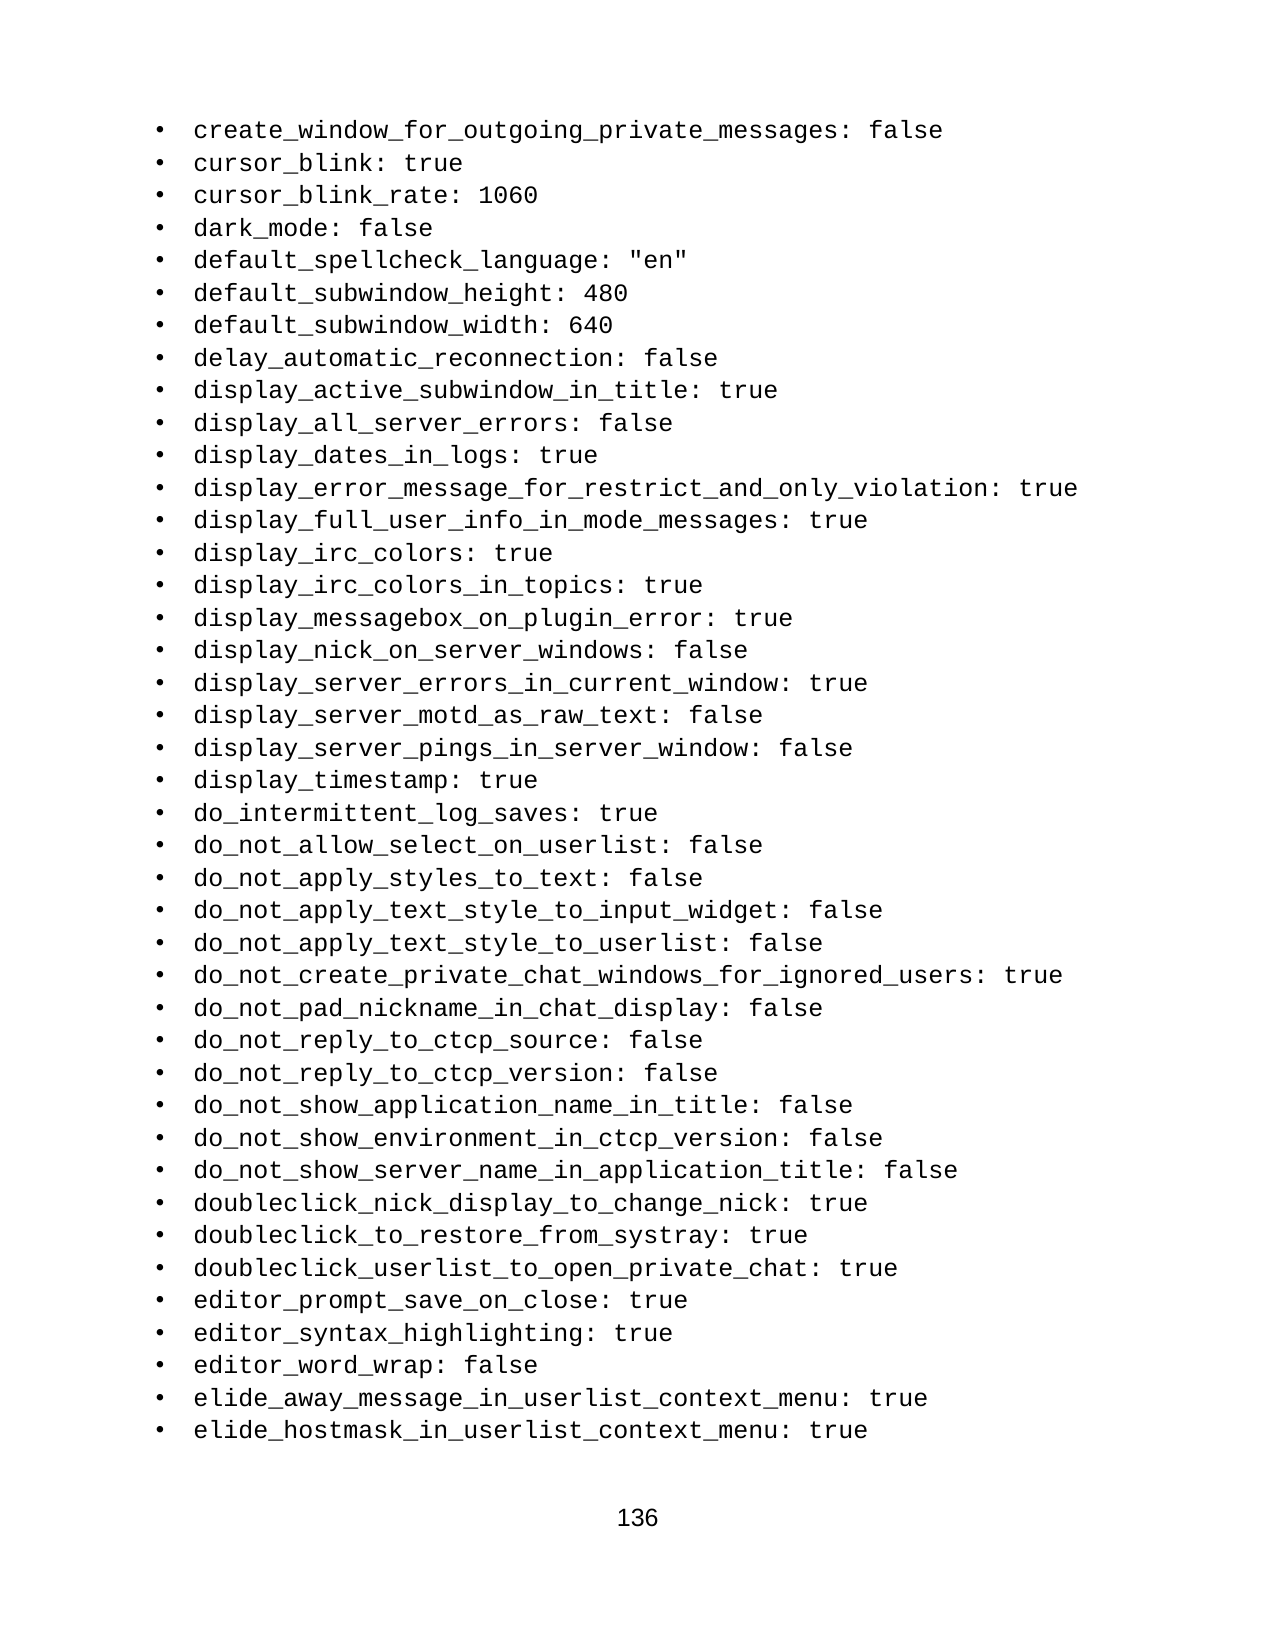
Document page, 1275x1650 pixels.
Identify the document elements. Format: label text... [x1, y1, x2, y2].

list display_server_pings_in_server_window: false [156, 736, 1157, 764]
list cursor_blink_rate: 1060 [156, 183, 1157, 211]
list display_server_errors_in_current_window: true [156, 671, 1157, 699]
list do_not_apply_text_style_to_userlist: false [156, 931, 1157, 959]
list editor_prompt_save_on_close: true [156, 1288, 1157, 1316]
list do_not_show_server_name_in_application_title: false [156, 1158, 1157, 1186]
list elide_hostmask_in_userlist_context_menu: true [156, 1418, 1157, 1446]
list do_not_show_application_name_in_title: false [156, 1093, 1157, 1121]
list display_dates_in_logs: true [156, 443, 1157, 471]
list do_not_apply_text_style_to_input_widget: false [156, 898, 1157, 926]
list dark_mode: false [156, 216, 1157, 244]
list display_messagebox_on_plugin_error: true [156, 606, 1157, 634]
list do_not_apply_styles_to_text: false [156, 866, 1157, 894]
list display_server_motd_as_raw_text: false [156, 703, 1157, 731]
list do_not_show_environment_in_ctcp_version: false [156, 1126, 1157, 1154]
list default_spellcheck_language: "en" [156, 248, 1157, 276]
list doubleclick_nick_display_to_change_nick: true [156, 1191, 1157, 1219]
list default_subwindow_height: 480 [156, 281, 1157, 309]
list cursor_blink: true [156, 151, 1157, 179]
list editor_syntax_highlighting: true [156, 1321, 1157, 1349]
list doubleclick_userlist_to_open_private_chat: true [156, 1256, 1157, 1284]
list delay_automatic_reconnection: false [156, 346, 1157, 374]
list create_window_for_outgoing_private_messages: false [156, 118, 1157, 146]
list display_all_server_errors: false [156, 411, 1157, 439]
list display_nick_on_server_windows: false [156, 638, 1157, 666]
list display_active_subwindow_in_title: true [156, 378, 1157, 406]
list display_full_user_info_in_mode_messages: true [156, 508, 1157, 536]
list display_timestamp: true [156, 768, 1157, 796]
list display_error_message_for_restrict_and_only_violation: true [156, 476, 1157, 504]
list do_intermittent_log_saves: true [156, 801, 1157, 829]
list elide_away_message_in_userlist_context_menu: true [156, 1386, 1157, 1414]
list default_subwindow_width: 640 [156, 313, 1157, 341]
list display_irc_colors_in_topics: true [156, 573, 1157, 601]
list editor_word_wrap: false [156, 1353, 1157, 1381]
list do_not_allow_select_on_userlist: false [156, 833, 1157, 861]
list display_irc_colors: true [156, 541, 1157, 569]
list do_not_reply_to_ctcp_source: false [156, 1028, 1157, 1056]
list do_not_create_private_chat_windows_for_ignored_users: true [156, 963, 1157, 991]
list doubleclick_to_restore_from_systray: true [156, 1223, 1157, 1251]
list do_not_reply_to_ctcp_version: false [156, 1061, 1157, 1089]
list do_not_pad_nickname_in_chat_display: false [156, 996, 1157, 1024]
